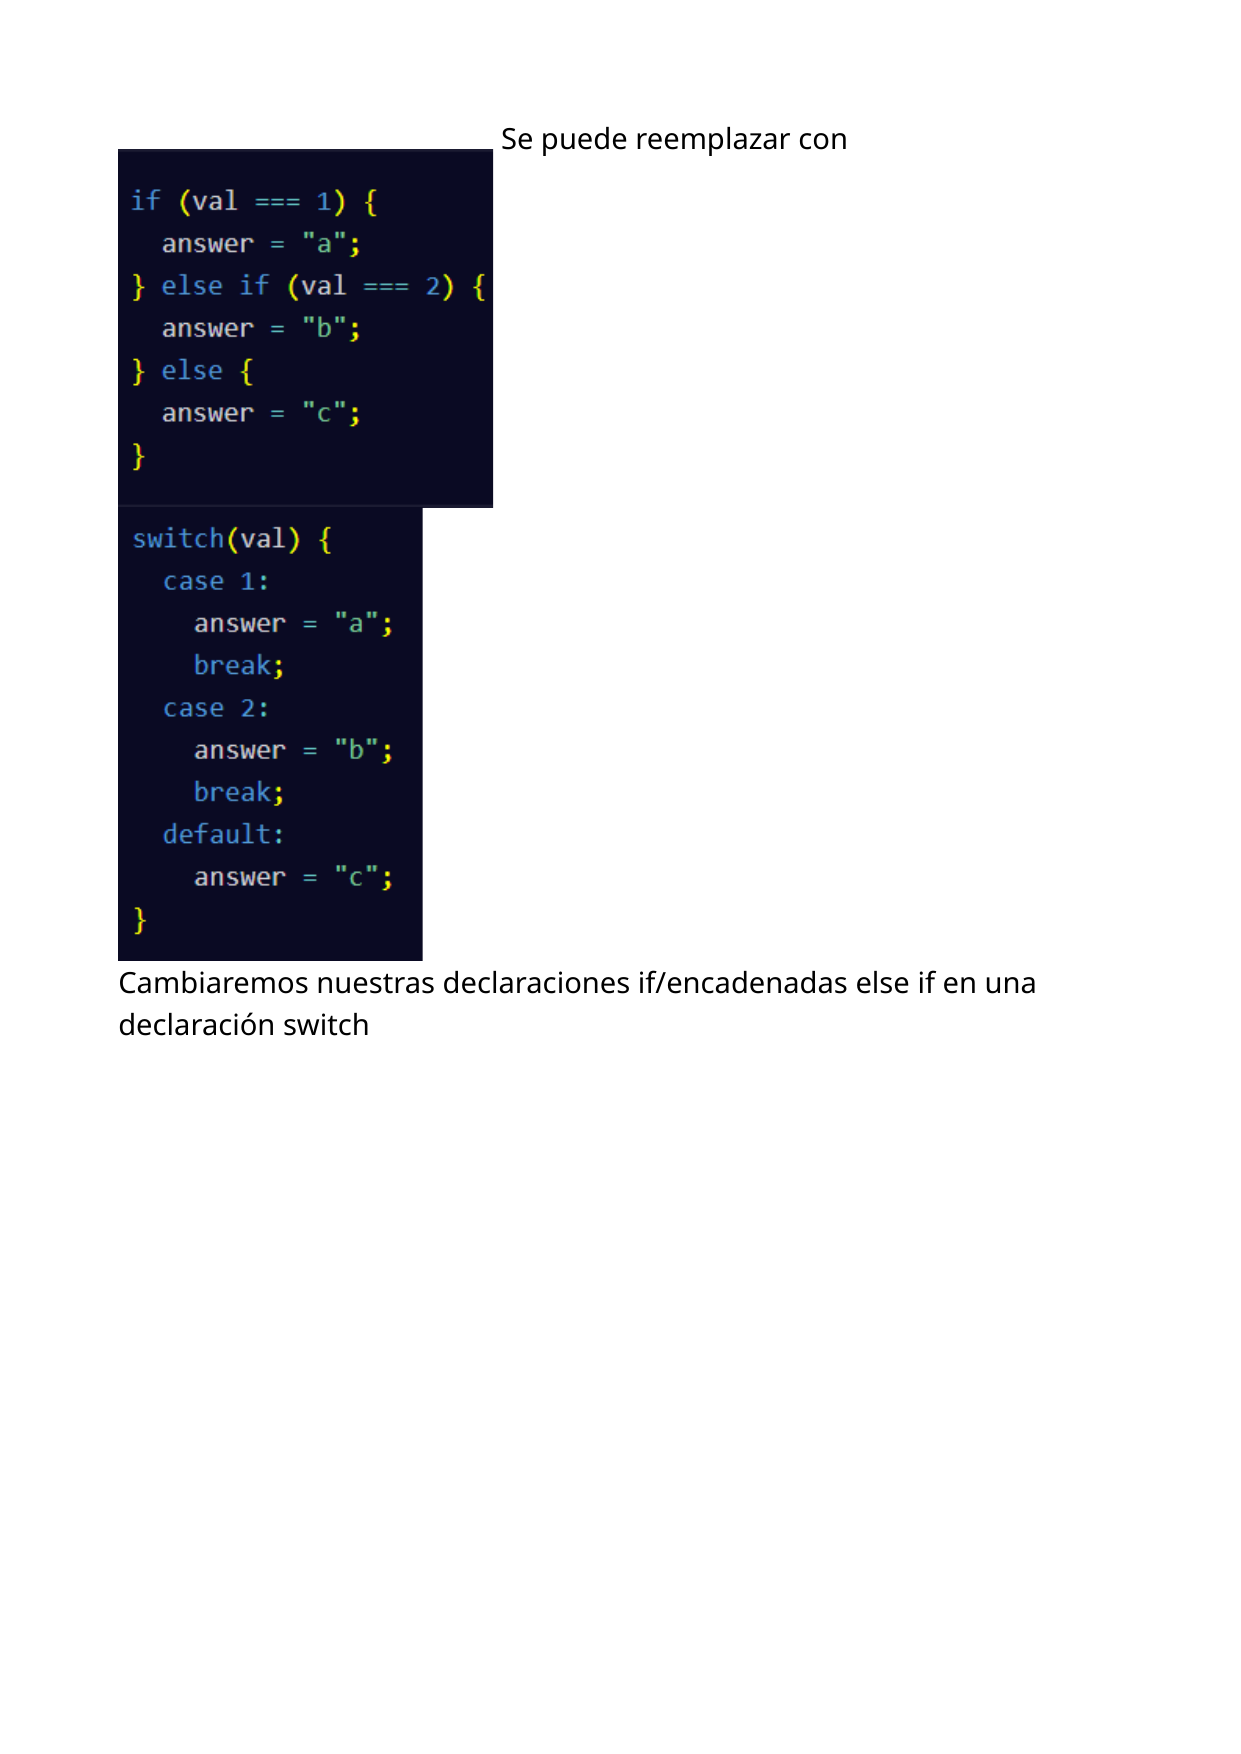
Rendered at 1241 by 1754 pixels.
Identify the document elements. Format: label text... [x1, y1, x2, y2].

text Cambiaremos nuestras declaraciones if/encadenadas else if en una declaración switch [118, 960, 1122, 1044]
text Se puede reemplazar con [118, 118, 1122, 507]
